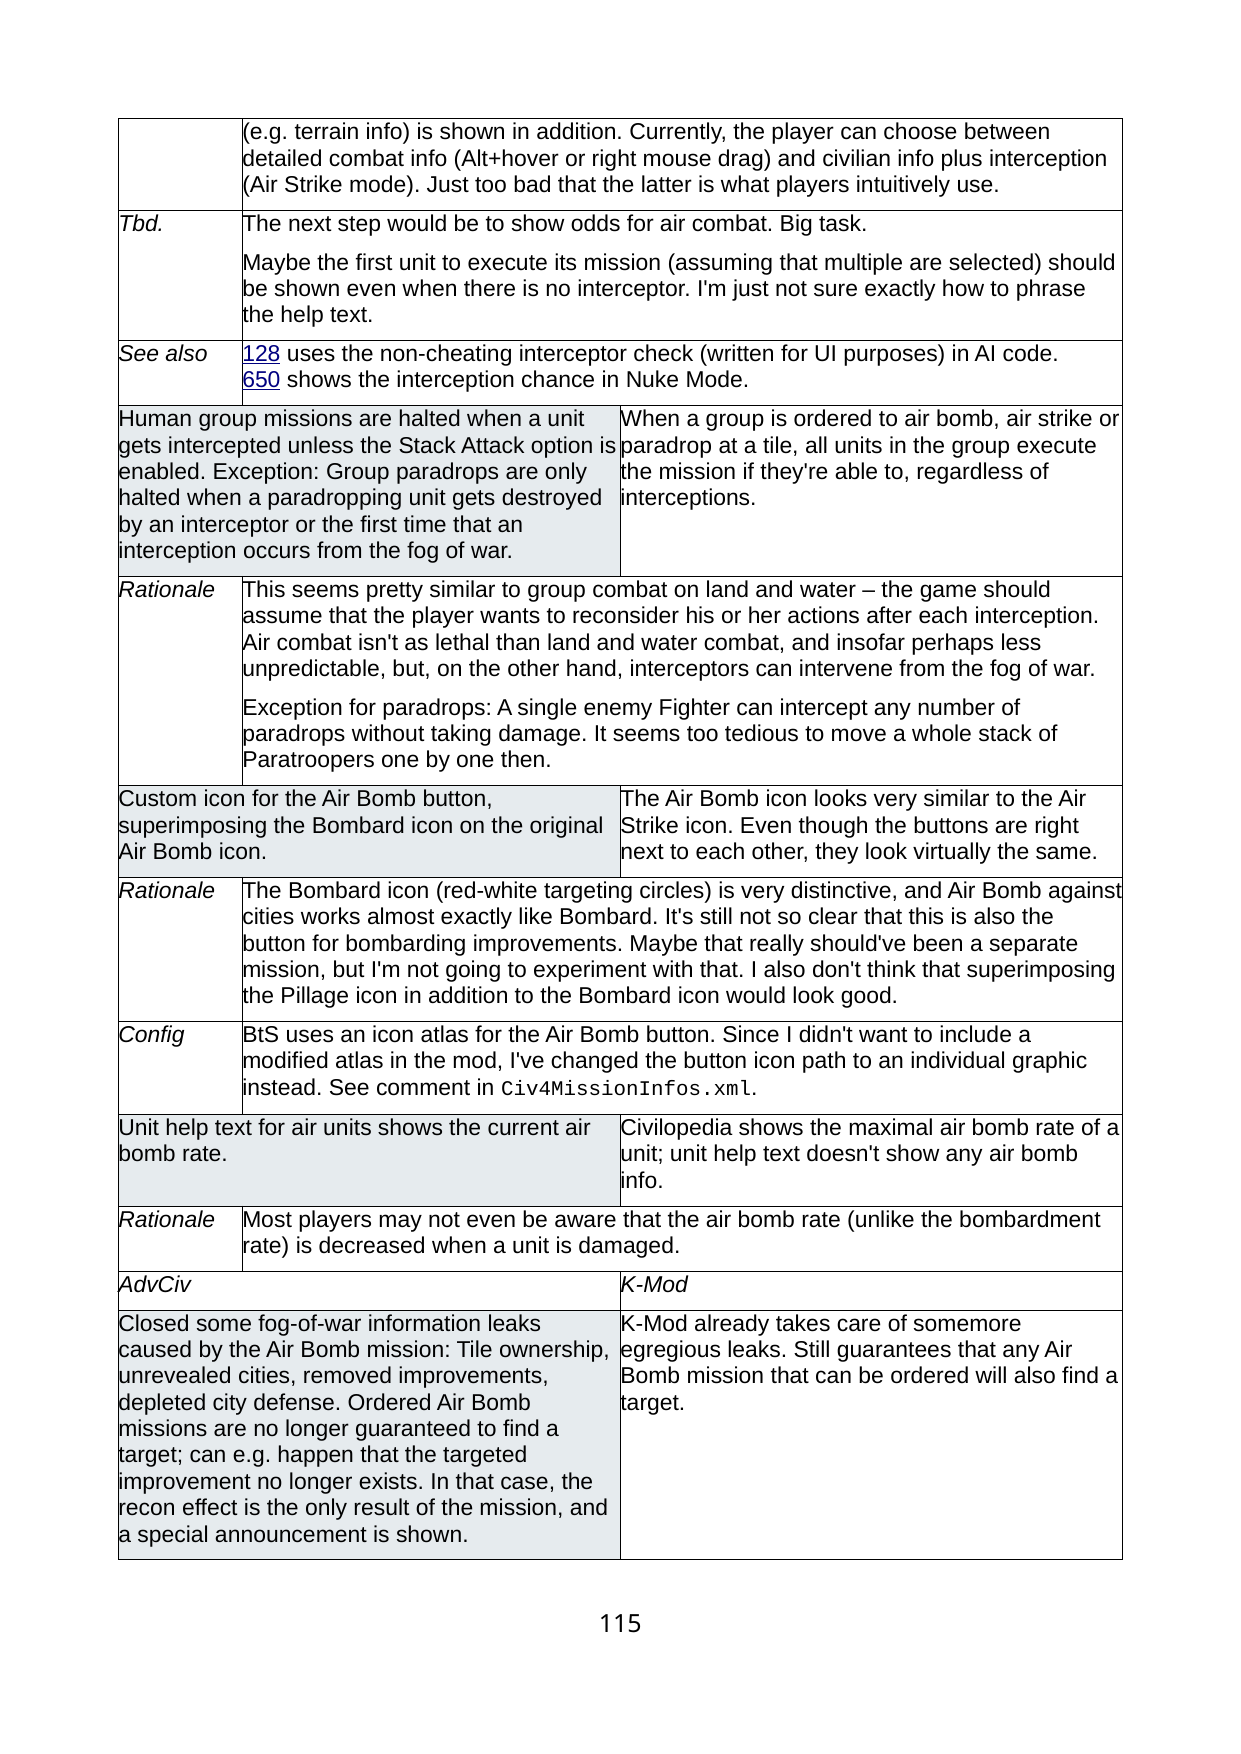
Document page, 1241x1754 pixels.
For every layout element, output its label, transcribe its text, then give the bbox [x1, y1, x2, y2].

table_cell The next step would be to show odds for air combat. Big task. Maybe the first unit to execute its mission (assuming that multiple are selected) should be shown even when there is no interceptor. I'm just not sure exactly how to phrase the help text. [243, 211, 1122, 340]
table_cell Rationale [119, 577, 242, 785]
table_cell Rationale [119, 1207, 242, 1271]
table_cell Closed some fog-of-war information leaks caused by the Air Bomb mission: Tile ownership, unrevealed cities, removed improvements, depleted city defense. Ordered Air Bomb missions are no longer guaranteed to find a target; can e.g. happen that the targeted improvement no longer exists. In that case, the recon effect is the only result of the mission, and a special announcement is shown. [119, 1311, 620, 1559]
table_cell Config [119, 1022, 242, 1114]
table_cell The Air Bomb icon looks very similar to the Air Strike icon. Even though the buttons are right next to each other, they look virtually the same. [621, 786, 1122, 877]
table_cell Most players may not even be aware that the air bomb rate (unlike the bombardment rate) is decreased when a unit is damaged. [243, 1207, 1122, 1271]
table_cell K-Mod [621, 1272, 1122, 1309]
table_cell Custom icon for the Air Bomb button, superimposing the Bombard icon on the original Air Bomb icon. [119, 786, 620, 877]
table_cell Tbd. [119, 211, 242, 340]
table_cell AdvCiv [119, 1272, 620, 1309]
table_cell [119, 119, 242, 210]
table_cell Civilopedia shows the maximal air bomb rate of a unit; unit help text doesn't show any air bomb info. [621, 1115, 1122, 1206]
table_cell When a group is ordered to air bomb, air strike or paradrop at a tile, all units in the group execute the mission if they're able to, regardless of interceptions. [621, 406, 1122, 576]
table_cell (e.g. terrain info) is shown in addition. Currently, the player can choose between detailed combat info (Alt+hover or right mouse drag) and civilian info plus interception (Air Strike mode). Just too bad that the latter is what players intuitively use. [243, 119, 1122, 210]
table_cell The Bombard icon (red-white targeting circles) is very distinctive, and Air Bomb against cities works almost exactly like Bombard. It's still not so clear that this is also the button for bombarding improvements. Maybe that really should've been a separate mission, but I'm not going to experiment with that. I also don't think that superimposing the Pillage icon in addition to the Bombard icon would look good. [243, 878, 1122, 1021]
table_cell This seems pretty similar to group combat on land and water – the game should assume that the player wants to reconsider his or her actions after each interception. Air combat isn't as lethal than land and water combat, and insofar perhaps less unpredictable, but, on the other hand, interceptors can intervene from the fog of war. Exception for paradrops: A single enemy Fighter can intercept any number of paradrops without taking damage. It seems too tedious to move a whole stack of Paratroopers one by one then. [243, 577, 1122, 785]
table_cell Rationale [119, 878, 242, 1021]
table_cell See also [119, 341, 242, 405]
table_cell Human group missions are halted when a unit gets intercepted unless the Stack Attack option is enabled. Exception: Group paradrops are only halted when a paradropping unit gets destroyed by an interceptor or the first time that an interception occurs from the fog of war. [119, 406, 620, 576]
table_cell 128 uses the non-cheating interceptor check (written for UI purposes) in AI code. 650 shows the interception chance in Nuke Mode. [243, 341, 1122, 405]
table_cell K-Mod already takes care of somemore egregious leaks. Still guarantees that any Air Bomb mission that can be ordered will also find a target. [621, 1311, 1122, 1559]
table_cell Unit help text for air units shows the current air bomb rate. [119, 1115, 620, 1206]
table_cell BtS uses an icon atlas for the Air Bomb button. Since I didn't want to include a modified atlas in the mod, I've changed the button icon path to an individual graphic instead. See comment in Civ4MissionInfos.xml. [243, 1022, 1122, 1114]
